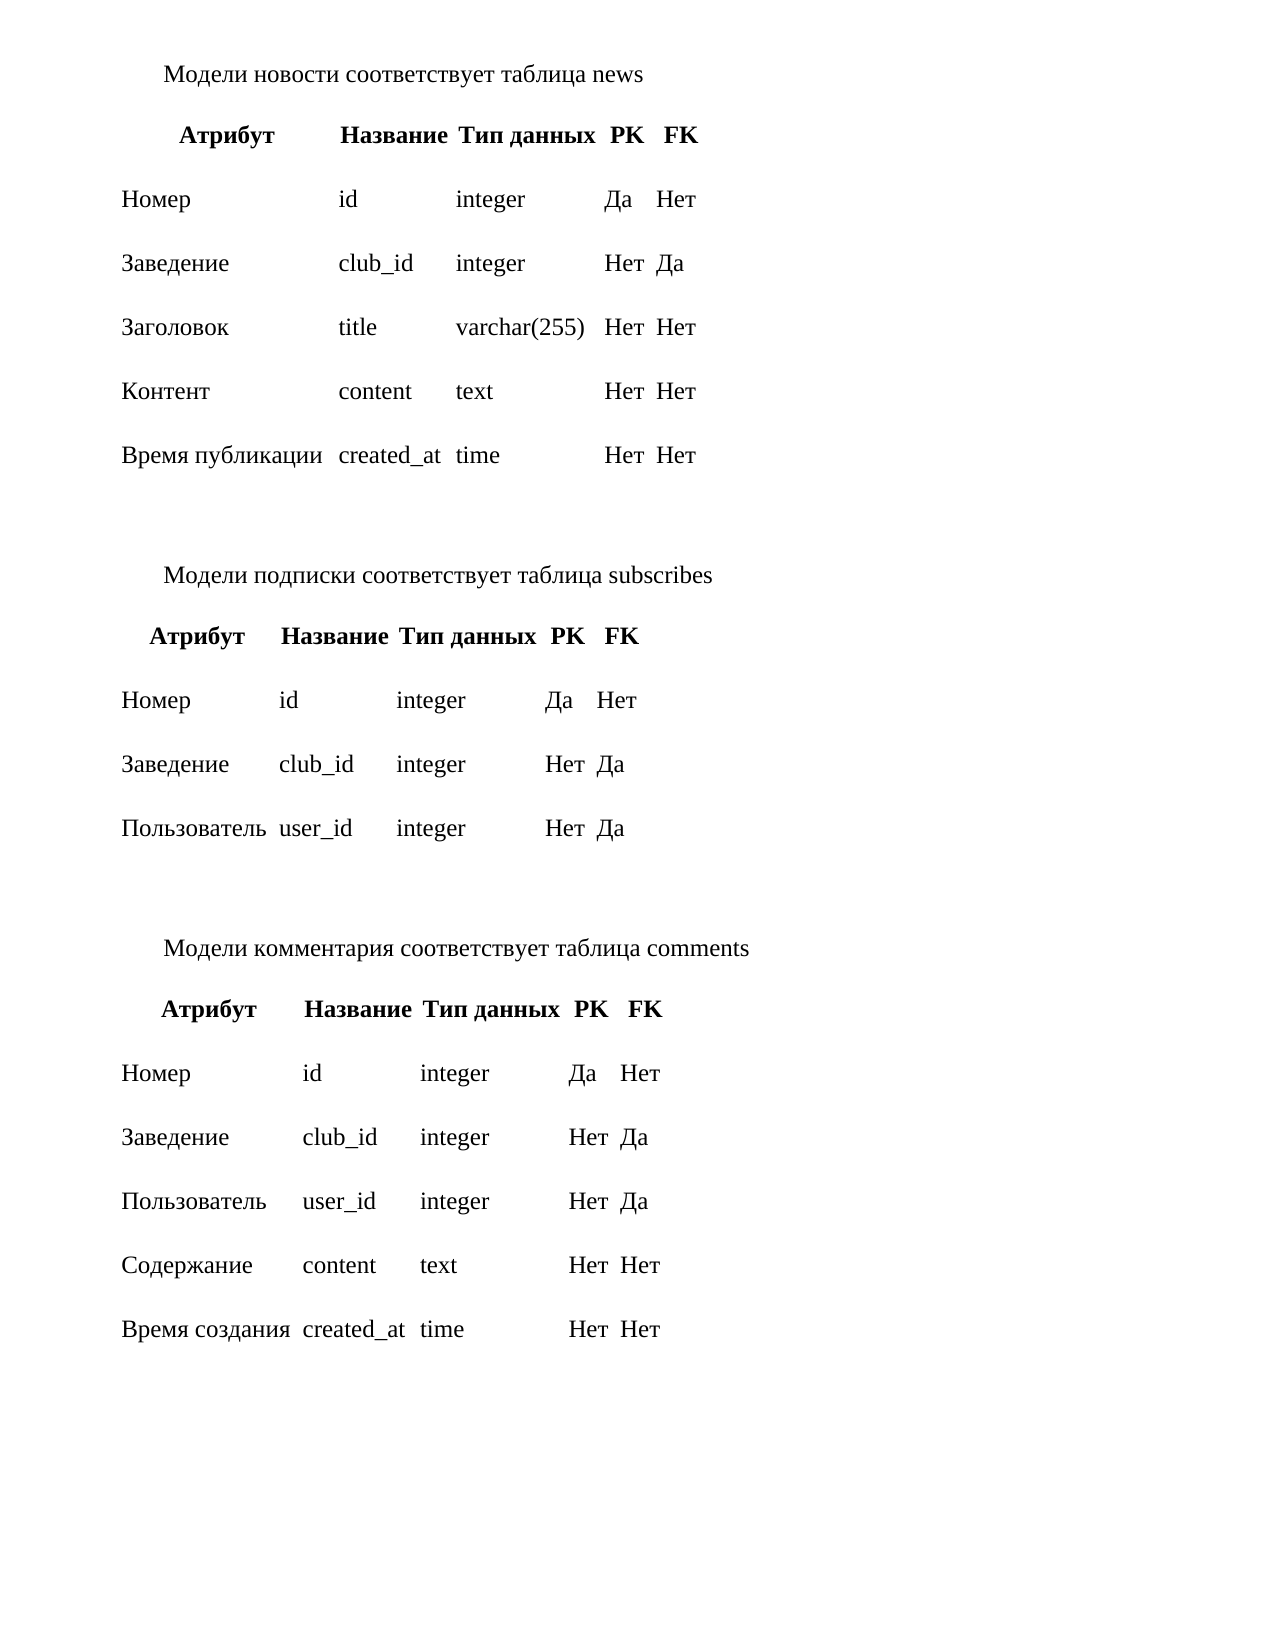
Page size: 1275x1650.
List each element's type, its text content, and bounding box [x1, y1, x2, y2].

table_header PK [601, 117, 653, 181]
text Модели новости соответствует таблица news [118, 59, 1216, 88]
table_cell integer [393, 810, 542, 874]
table_cell integer [417, 1055, 565, 1119]
table_cell Заведение [118, 1119, 299, 1183]
table_header Тип данных [453, 117, 601, 181]
table_header Атрибут [118, 618, 276, 682]
table_cell content [300, 1247, 417, 1311]
table_cell Нет [565, 1119, 617, 1183]
table_cell varchar(255) [453, 310, 601, 373]
table_cell Контент [118, 374, 335, 438]
table_cell Да [565, 1055, 617, 1119]
table_header Атрибут [118, 117, 335, 181]
table_cell content [335, 374, 453, 438]
table_cell text [417, 1247, 565, 1311]
table_cell Пользователь [118, 1183, 299, 1247]
table_cell Да [653, 245, 709, 309]
table_cell Содержание [118, 1247, 299, 1311]
table_cell id [335, 181, 453, 245]
table_cell Нет [617, 1311, 673, 1375]
table_cell Нет [601, 374, 653, 438]
table_cell integer [417, 1183, 565, 1247]
table_header Тип данных [417, 991, 565, 1055]
table_cell Время создания [118, 1311, 299, 1375]
table_cell integer [453, 245, 601, 309]
table_header Атрибут [118, 991, 299, 1055]
table_cell club_id [276, 746, 393, 810]
table_cell Нет [601, 245, 653, 309]
table_cell Нет [653, 438, 709, 502]
table_cell Нет [617, 1055, 673, 1119]
table_cell Нет [542, 810, 593, 874]
table_cell Время публикации [118, 438, 335, 502]
table_cell Нет [653, 181, 709, 245]
table_cell user_id [276, 810, 393, 874]
table_cell user_id [300, 1183, 417, 1247]
table_header PK [542, 618, 593, 682]
table_cell Да [617, 1183, 673, 1247]
table_cell Пользователь [118, 810, 276, 874]
table_cell Нет [601, 310, 653, 373]
table_header Название [335, 117, 453, 181]
table_cell club_id [300, 1119, 417, 1183]
table_cell integer [453, 181, 601, 245]
text Модели комментария соответствует таблица comments [118, 933, 1216, 961]
table_cell created_at [300, 1311, 417, 1375]
table_header Название [276, 618, 393, 682]
table_cell Нет [542, 746, 593, 810]
table_cell Нет [617, 1247, 673, 1311]
table_cell Да [594, 746, 650, 810]
table_cell title [335, 310, 453, 373]
table_cell Нет [653, 374, 709, 438]
table_cell Нет [565, 1311, 617, 1375]
table_cell Нет [653, 310, 709, 373]
table_cell time [417, 1311, 565, 1375]
table_cell text [453, 374, 601, 438]
table_cell id [300, 1055, 417, 1119]
table_cell Да [617, 1119, 673, 1183]
table_cell Нет [565, 1183, 617, 1247]
table_cell Да [594, 810, 650, 874]
text Модели подписки соответствует таблица subscribes [118, 560, 1216, 589]
table_cell integer [393, 746, 542, 810]
table_cell integer [417, 1119, 565, 1183]
table_cell Номер [118, 1055, 299, 1119]
table_cell Заведение [118, 746, 276, 810]
table_header Название [300, 991, 417, 1055]
table_cell Заведение [118, 245, 335, 309]
table_cell Да [542, 682, 593, 746]
table_cell Номер [118, 181, 335, 245]
table_cell Да [601, 181, 653, 245]
table_cell Нет [594, 682, 650, 746]
table_header FK [617, 991, 673, 1055]
table_cell integer [393, 682, 542, 746]
table_header FK [653, 117, 709, 181]
table_cell Нет [565, 1247, 617, 1311]
table_cell club_id [335, 245, 453, 309]
table_cell Заголовок [118, 310, 335, 373]
table_cell Нет [601, 438, 653, 502]
table_cell id [276, 682, 393, 746]
table_header PK [565, 991, 617, 1055]
table_cell created_at [335, 438, 453, 502]
table_header Тип данных [393, 618, 542, 682]
table_cell Номер [118, 682, 276, 746]
table_cell time [453, 438, 601, 502]
table_header FK [594, 618, 650, 682]
